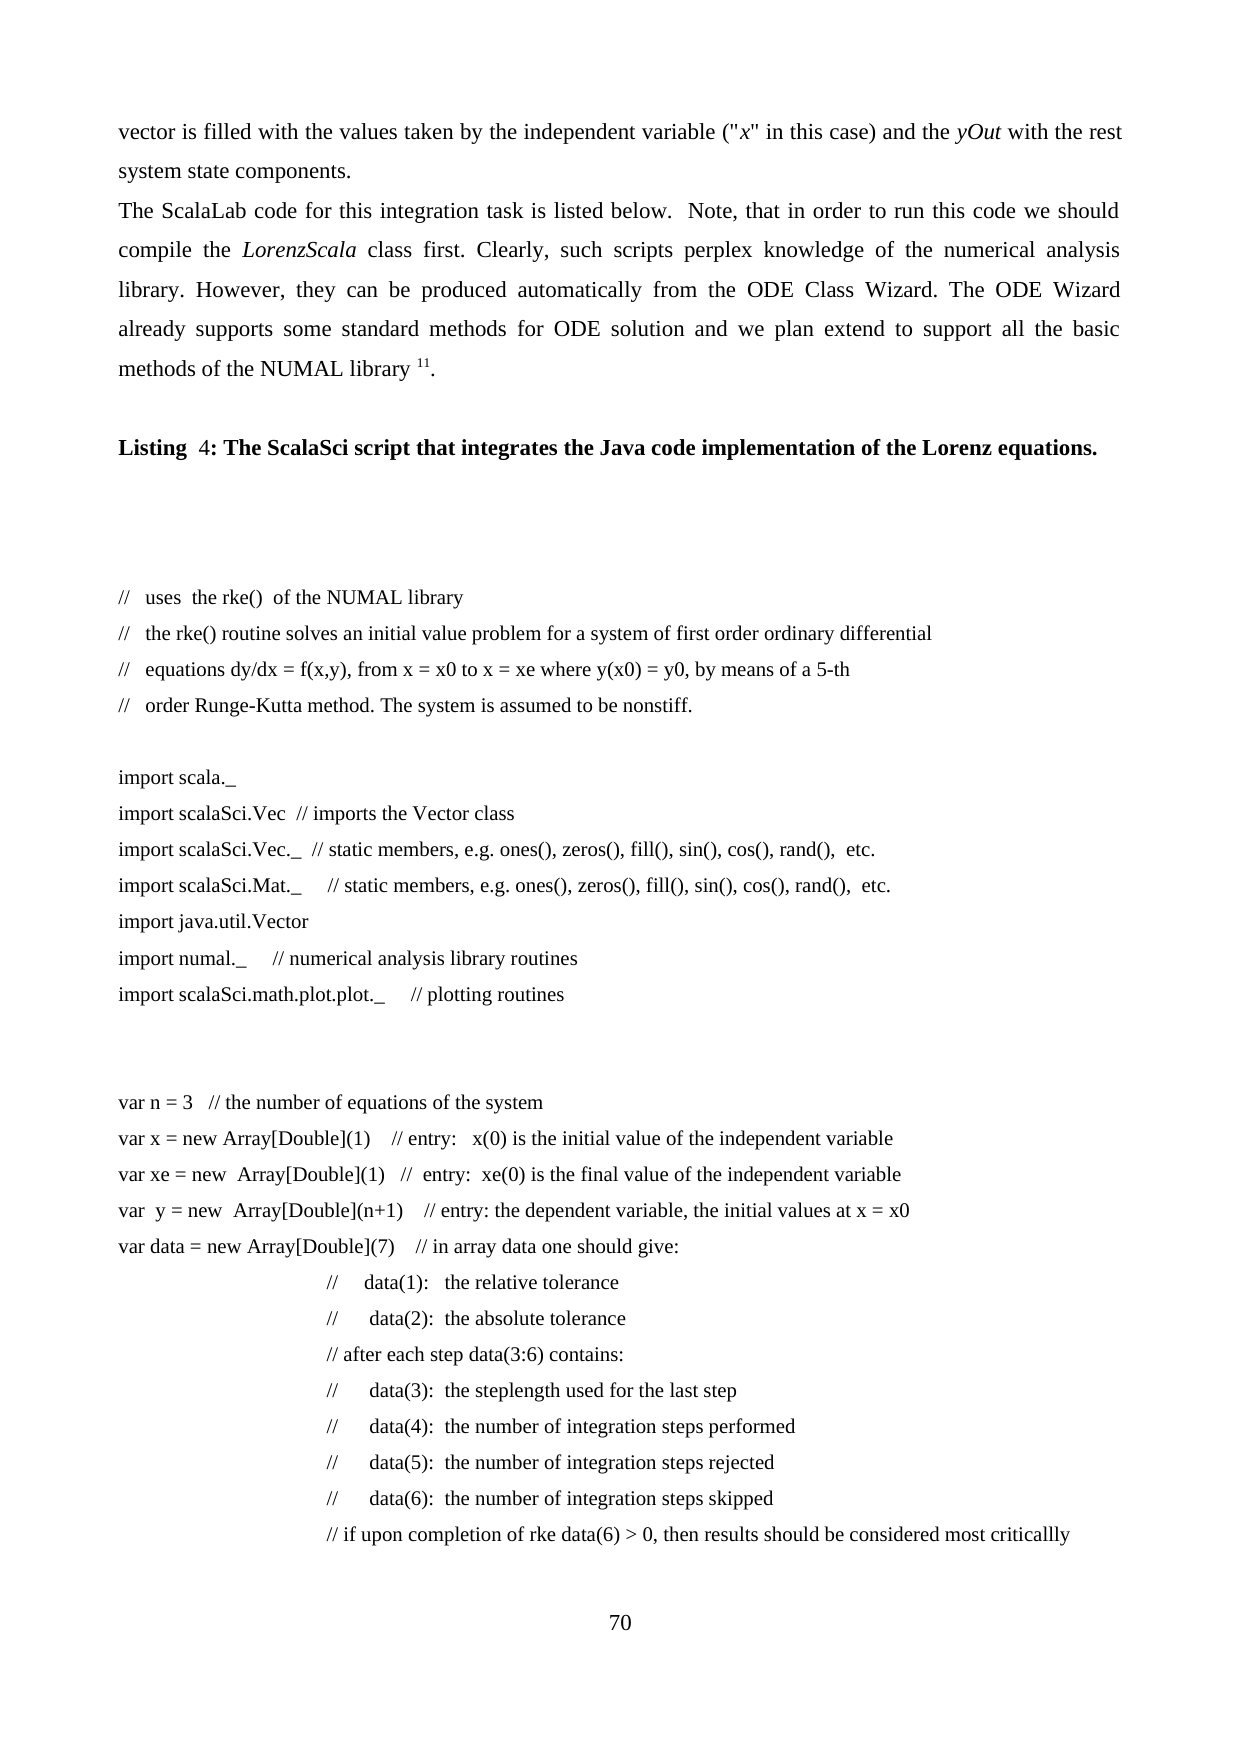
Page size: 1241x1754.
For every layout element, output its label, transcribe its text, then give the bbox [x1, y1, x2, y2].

text Listing 4: The ScalaSci script that integrates the Java code implementation of the Lorenz equations. [118, 434, 1122, 460]
text // data(4): the number of integration steps performed [118, 1414, 1122, 1438]
text import scalaSci.Vec._ // static members, e.g. ones(), zeros(), fill(), sin(), cos(), rand(), etc. [118, 837, 1122, 861]
text // data(2): the absolute tolerance [118, 1306, 1122, 1330]
text // after each step data(3:6) contains: [118, 1342, 1122, 1366]
text import numal._ // numerical analysis library routines [118, 945, 1122, 969]
text // uses the rke() of the NUMAL library [118, 585, 1122, 609]
text The ScalaLab code for this integration task is listed below. Note, that in order to run this code we should compile the LorenzScala class first. Clearly, such scripts perplex knowledge of the numerical analysis library. However, they can be produced automatically from the ODE Class Wizard. The ODE Wizard already supports some standard methods for ODE solution and we plan extend to support all the basic methods of the NUMAL library 11. [118, 197, 1122, 381]
text // order Runge-Kutta method. The system is assumed to be nonstiff. [118, 693, 1122, 717]
text // data(1): the relative tolerance [118, 1270, 1122, 1294]
text // data(5): the number of integration steps rejected [118, 1450, 1122, 1474]
text // the rke() routine solves an initial value problem for a system of first order ordinary differential [118, 621, 1122, 645]
text import java.util.Vector [118, 909, 1122, 933]
text // data(3): the steplength used for the last step [118, 1378, 1122, 1402]
text var x = new Array[Double](1) // entry: x(0) is the initial value of the independent variable [118, 1126, 1122, 1150]
text var xe = new Array[Double](1) // entry: xe(0) is the final value of the independent variable [118, 1162, 1122, 1186]
text vector is filled with the values taken by the independent variable ("x" in this case) and the yOut with the rest system state components. [118, 118, 1122, 184]
text // data(6): the number of integration steps skipped [118, 1486, 1122, 1510]
text import scalaSci.Vec // imports the Vector class [118, 801, 1122, 825]
text import scalaSci.Mat._ // static members, e.g. ones(), zeros(), fill(), sin(), cos(), rand(), etc. [118, 873, 1122, 897]
text // equations dy/dx = f(x,y), from x = x0 to x = xe where y(x0) = y0, by means of a 5-th [118, 657, 1122, 681]
text // if upon completion of rke data(6) > 0, then results should be considered most criticallly [118, 1522, 1122, 1546]
text import scala._ [118, 765, 1122, 789]
text import scalaSci.math.plot.plot._ // plotting routines [118, 981, 1122, 1006]
text var data = new Array[Double](7) // in array data one should give: [118, 1234, 1122, 1258]
text var y = new Array[Double](n+1) // entry: the dependent variable, the initial values at x = x0 [118, 1198, 1122, 1222]
text var n = 3 // the number of equations of the system [118, 1089, 1122, 1114]
